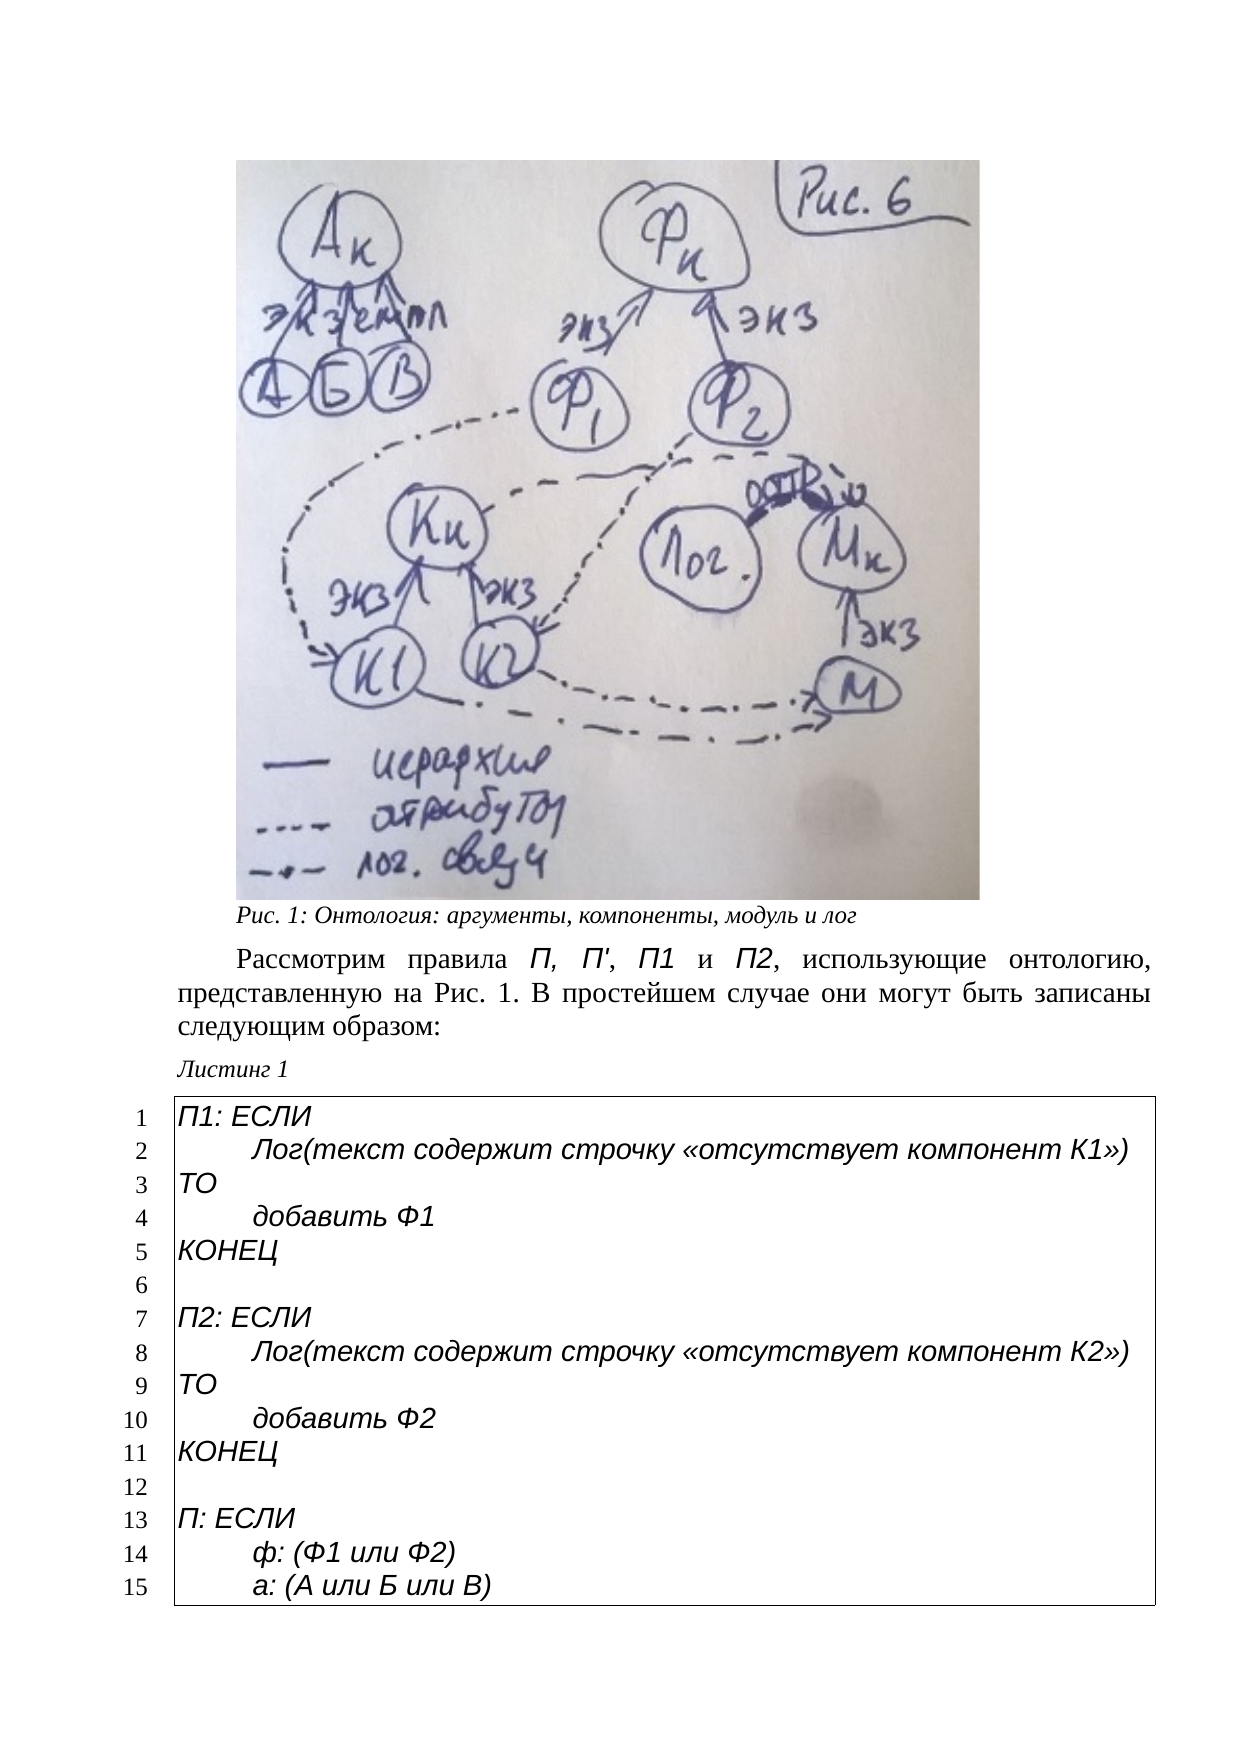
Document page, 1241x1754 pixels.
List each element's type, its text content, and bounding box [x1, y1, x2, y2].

text ТО [177, 1166, 1152, 1199]
text П1: ЕСЛИ [175, 1097, 1155, 1132]
text П2: ЕСЛИ [177, 1300, 1152, 1333]
text ф: (Ф1 или Ф2) [177, 1535, 1152, 1565]
text КОНЕЦ [177, 1233, 1152, 1266]
text П: ЕСЛИ [177, 1501, 1152, 1535]
text Лог(текст содержит строчку «отсутствует компонент К1») [177, 1132, 1152, 1166]
text ТО [177, 1367, 1152, 1401]
text Рассмотрим правила П, П', П1 и П2, использующие онтологию, представленную на Рис. 1. В простейшем случае они могут быть записаны следующим образом: [177, 941, 1152, 1042]
picture [236, 160, 980, 900]
text КОНЕЦ [177, 1434, 1152, 1468]
text Рис. 1: Онтология: аргументы, компоненты, модуль и лог [236, 900, 979, 929]
text а: (А или Б или В) [175, 1565, 1155, 1605]
text добавить Ф2 [177, 1401, 1152, 1434]
text добавить Ф1 [177, 1199, 1152, 1233]
text Листинг 1 [177, 1054, 1152, 1083]
text Лог(текст содержит строчку «отсутствует компонент К2») [177, 1333, 1152, 1367]
